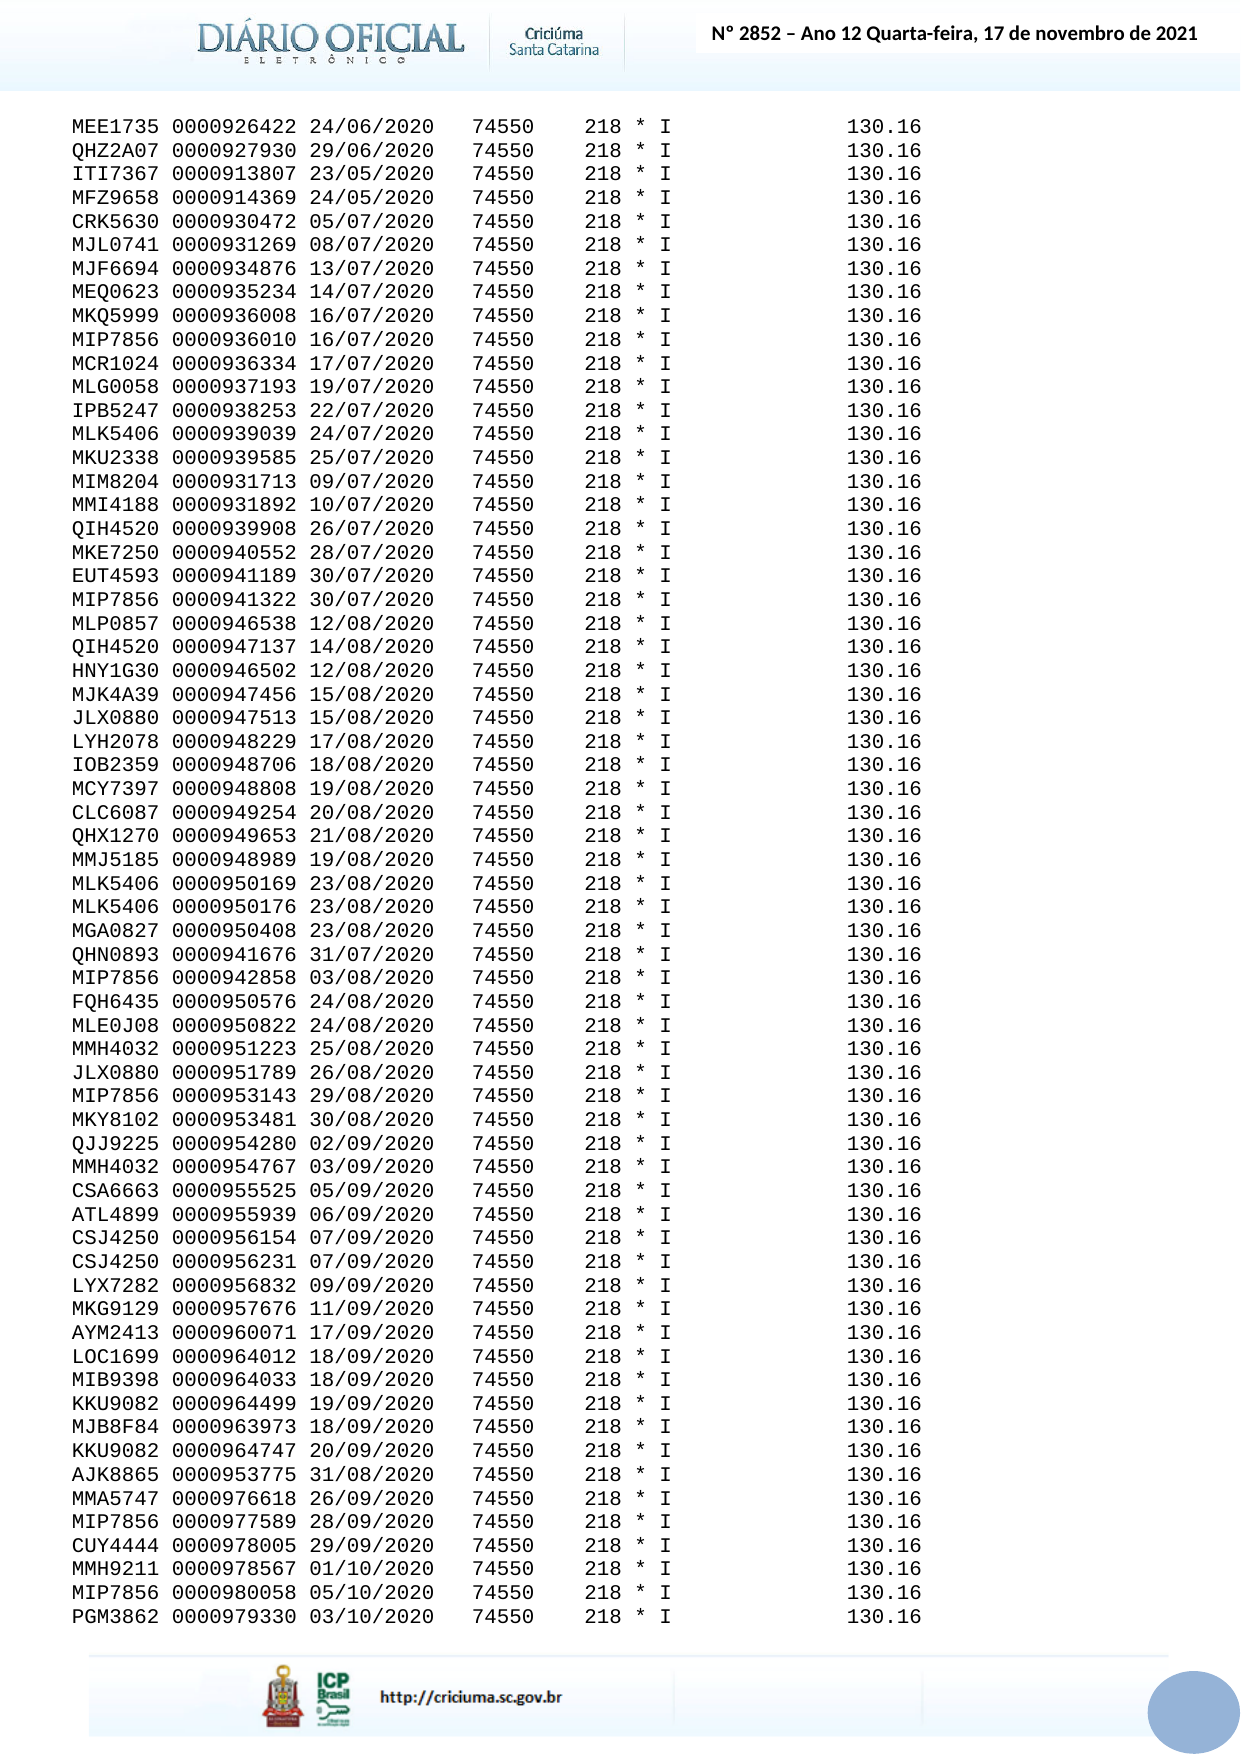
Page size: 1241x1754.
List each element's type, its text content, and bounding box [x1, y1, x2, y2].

text KKU9082 0000964747 20/09/2020 74550 218 * I 130.16 [59, 1440, 1181, 1464]
text MMJ5185 0000948989 19/08/2020 74550 218 * I 130.16 [59, 849, 1181, 873]
text IOB2359 0000948706 18/08/2020 74550 218 * I 130.16 [59, 754, 1181, 778]
text MIP7856 0000953143 29/08/2020 74550 218 * I 130.16 [59, 1086, 1181, 1109]
text MIM8204 0000931713 09/07/2020 74550 218 * I 130.16 [59, 471, 1181, 494]
text QIH4520 0000947137 14/08/2020 74550 218 * I 130.16 [59, 636, 1181, 660]
text MLG0058 0000937193 19/07/2020 74550 218 * I 130.16 [59, 376, 1181, 400]
text ITI7367 0000913807 23/05/2020 74550 218 * I 130.16 [59, 163, 1181, 187]
text CSA6663 0000955525 05/09/2020 74550 218 * I 130.16 [59, 1180, 1181, 1204]
text MMA5747 0000976618 26/09/2020 74550 218 * I 130.16 [59, 1487, 1181, 1511]
text MIP7856 0000980058 05/10/2020 74550 218 * I 130.16 [59, 1582, 1181, 1606]
text MCR1024 0000936334 17/07/2020 74550 218 * I 130.16 [59, 352, 1181, 376]
text LYX7282 0000956832 09/09/2020 74550 218 * I 130.16 [59, 1275, 1181, 1298]
text MMH4032 0000954767 03/09/2020 74550 218 * I 130.16 [59, 1156, 1181, 1180]
text AJK8865 0000953775 31/08/2020 74550 218 * I 130.16 [59, 1464, 1181, 1487]
text MIP7856 0000941322 30/07/2020 74550 218 * I 130.16 [59, 589, 1181, 613]
text MJK4A39 0000947456 15/08/2020 74550 218 * I 130.16 [59, 683, 1181, 707]
text MLK5406 0000950176 23/08/2020 74550 218 * I 130.16 [59, 896, 1181, 920]
text PGM3862 0000979330 03/10/2020 74550 218 * I 130.16 [59, 1606, 1181, 1629]
text MIB9398 0000964033 18/09/2020 74550 218 * I 130.16 [59, 1369, 1181, 1393]
text MIP7856 0000977589 28/09/2020 74550 218 * I 130.16 [59, 1511, 1181, 1535]
text MJF6694 0000934876 13/07/2020 74550 218 * I 130.16 [59, 258, 1181, 282]
text QHZ2A07 0000927930 29/06/2020 74550 218 * I 130.16 [59, 140, 1181, 163]
text MCY7397 0000948808 19/08/2020 74550 218 * I 130.16 [59, 778, 1181, 802]
text MGA0827 0000950408 23/08/2020 74550 218 * I 130.16 [59, 920, 1181, 944]
text QJJ9225 0000954280 02/09/2020 74550 218 * I 130.16 [59, 1133, 1181, 1156]
text CRK5630 0000930472 05/07/2020 74550 218 * I 130.16 [59, 211, 1181, 234]
text MLK5406 0000950169 23/08/2020 74550 218 * I 130.16 [59, 873, 1181, 896]
text MLK5406 0000939039 24/07/2020 74550 218 * I 130.16 [59, 423, 1181, 447]
text MEQ0623 0000935234 14/07/2020 74550 218 * I 130.16 [59, 282, 1181, 305]
text FQH6435 0000950576 24/08/2020 74550 218 * I 130.16 [59, 991, 1181, 1014]
text MLE0J08 0000950822 24/08/2020 74550 218 * I 130.16 [59, 1014, 1181, 1038]
text CSJ4250 0000956154 07/09/2020 74550 218 * I 130.16 [59, 1227, 1181, 1251]
text MKY8102 0000953481 30/08/2020 74550 218 * I 130.16 [59, 1109, 1181, 1133]
text ATL4899 0000955939 06/09/2020 74550 218 * I 130.16 [59, 1204, 1181, 1227]
text CLC6087 0000949254 20/08/2020 74550 218 * I 130.16 [59, 802, 1181, 825]
text MIP7856 0000936010 16/07/2020 74550 218 * I 130.16 [59, 329, 1181, 352]
text MJB8F84 0000963973 18/09/2020 74550 218 * I 130.16 [59, 1417, 1181, 1440]
text HNY1G30 0000946502 12/08/2020 74550 218 * I 130.16 [59, 660, 1181, 683]
text MEE1735 0000926422 24/06/2020 74550 218 * I 130.16 [59, 116, 1181, 140]
text EUT4593 0000941189 30/07/2020 74550 218 * I 130.16 [59, 565, 1181, 589]
text QHN0893 0000941676 31/07/2020 74550 218 * I 130.16 [59, 944, 1181, 967]
text LYH2078 0000948229 17/08/2020 74550 218 * I 130.16 [59, 731, 1181, 754]
text MLP0857 0000946538 12/08/2020 74550 218 * I 130.16 [59, 613, 1181, 636]
text MMH4032 0000951223 25/08/2020 74550 218 * I 130.16 [59, 1038, 1181, 1062]
text MFZ9658 0000914369 24/05/2020 74550 218 * I 130.16 [59, 187, 1181, 211]
text MKG9129 0000957676 11/09/2020 74550 218 * I 130.16 [59, 1298, 1181, 1322]
text MJL0741 0000931269 08/07/2020 74550 218 * I 130.16 [59, 234, 1181, 258]
text MMH9211 0000978567 01/10/2020 74550 218 * I 130.16 [59, 1558, 1181, 1582]
text QHX1270 0000949653 21/08/2020 74550 218 * I 130.16 [59, 825, 1181, 849]
text JLX0880 0000951789 26/08/2020 74550 218 * I 130.16 [59, 1062, 1181, 1086]
text MMI4188 0000931892 10/07/2020 74550 218 * I 130.16 [59, 494, 1181, 518]
text MKE7250 0000940552 28/07/2020 74550 218 * I 130.16 [59, 542, 1181, 565]
text CUY4444 0000978005 29/09/2020 74550 218 * I 130.16 [59, 1535, 1181, 1558]
text QIH4520 0000939908 26/07/2020 74550 218 * I 130.16 [59, 518, 1181, 542]
text IPB5247 0000938253 22/07/2020 74550 218 * I 130.16 [59, 400, 1181, 423]
text MIP7856 0000942858 03/08/2020 74550 218 * I 130.16 [59, 967, 1181, 991]
text JLX0880 0000947513 15/08/2020 74550 218 * I 130.16 [59, 707, 1181, 731]
text LOC1699 0000964012 18/09/2020 74550 218 * I 130.16 [59, 1346, 1181, 1369]
text MKU2338 0000939585 25/07/2020 74550 218 * I 130.16 [59, 447, 1181, 471]
text KKU9082 0000964499 19/09/2020 74550 218 * I 130.16 [59, 1393, 1181, 1417]
text CSJ4250 0000956231 07/09/2020 74550 218 * I 130.16 [59, 1251, 1181, 1275]
text AYM2413 0000960071 17/09/2020 74550 218 * I 130.16 [59, 1322, 1181, 1346]
text MKQ5999 0000936008 16/07/2020 74550 218 * I 130.16 [59, 305, 1181, 329]
